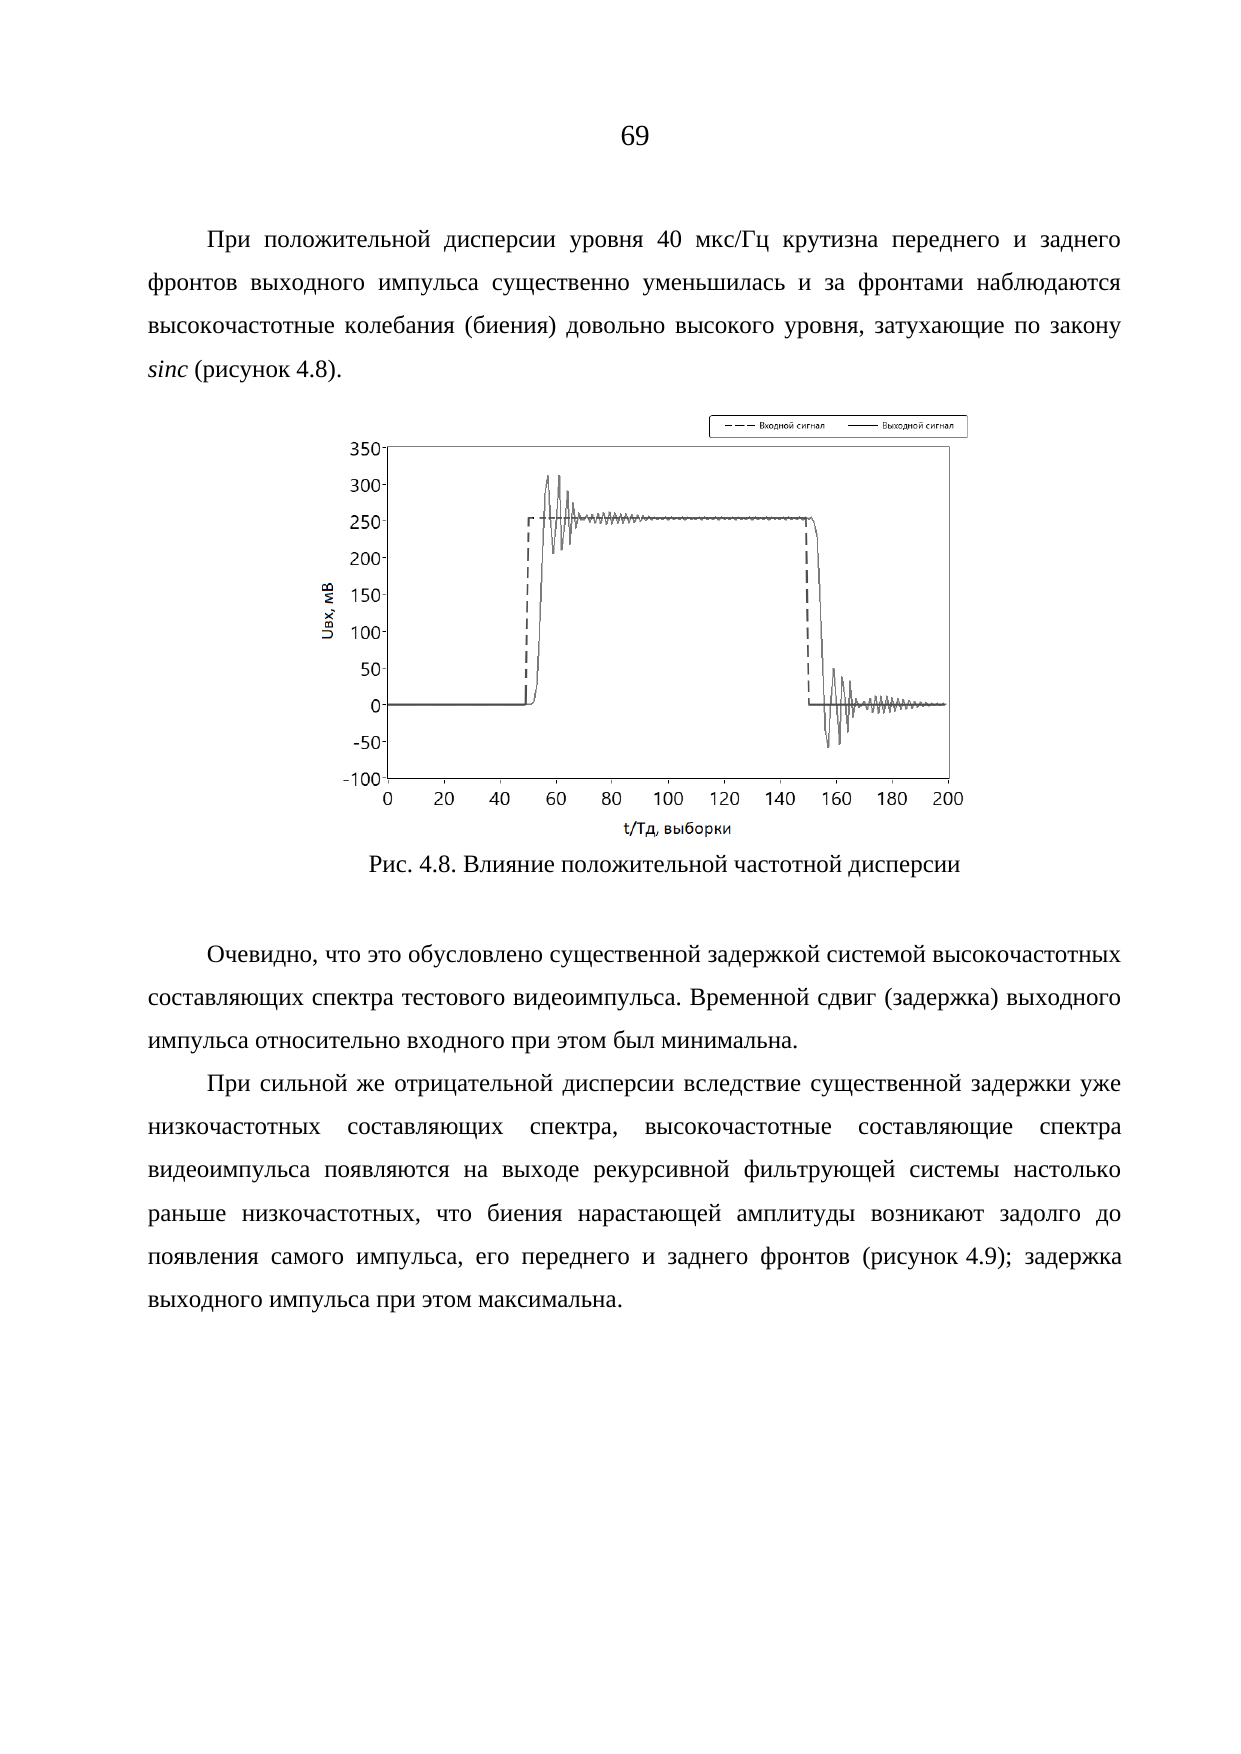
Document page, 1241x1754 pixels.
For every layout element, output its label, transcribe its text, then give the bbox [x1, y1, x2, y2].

text При положительной дисперсии уровня 40 мкс/Гц крутизна переднего и заднего фронтов выходного импульса существенно уменьшилась и за фронтами наблюдаются высокочастотные колебания (биения) довольно высокого уровня, затухающие по закону sinc (рисунок 4.8). [148, 224, 1122, 382]
picture [302, 414, 968, 849]
table_header [291, 415, 302, 849]
table_cell Рис. 4.8. Влияние положительной частотной дисперсии [291, 849, 979, 878]
table_header [968, 415, 979, 849]
text Очевидно, что это обусловлено существенной задержкой системой высокочастотных составляющих спектра тестового видеоимпульса. Временной сдвиг (задержка) выходного импульса относительно входного при этом был минимальна. [148, 939, 1122, 1054]
text При сильной же отрицательной дисперсии вследствие существенной задержки уже низкочастотных составляющих спектра, высокочастотные составляющие спектра видеоимпульса появляются на выходе рекурсивной фильтрующей системы настолько раньше низкочастотных, что биения нарастающей амплитуды возникают задолго до появления самого импульса, его переднего и заднего фронтов (рисунок 4.9); задержка выходного импульса при этом максимальна. [148, 1068, 1122, 1313]
